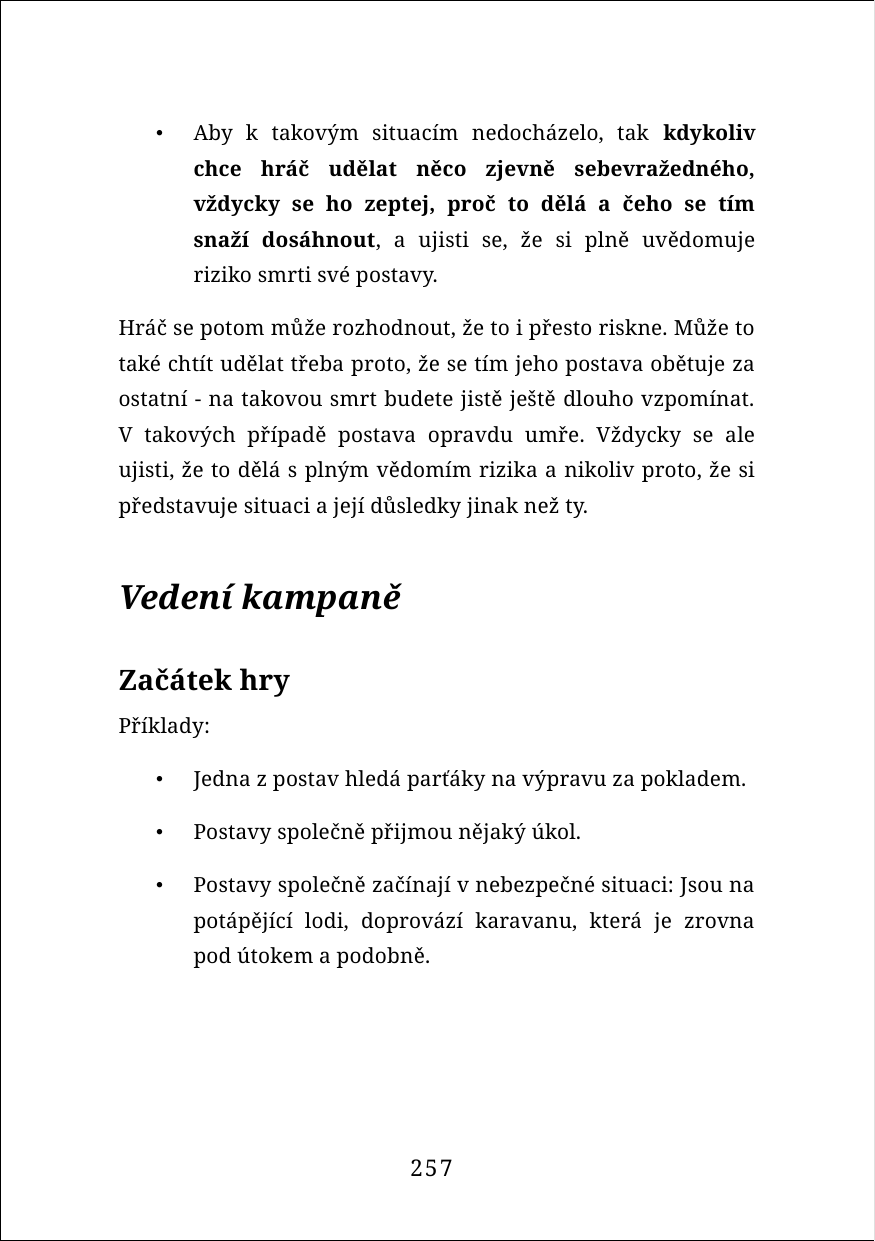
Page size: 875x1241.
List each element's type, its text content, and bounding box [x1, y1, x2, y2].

subtitle Vedení kampaně [118, 574, 756, 619]
subtitle Začátek hry [118, 661, 756, 699]
text Příklady: [118, 711, 756, 739]
list Postavy společně přijmou nějaký úkol. [156, 817, 756, 846]
list Postavy společně začínají v nebezpečné situaci: Jsou na potápějící lodi, doprovází karavanu, která je zrovna pod útokem a podobně. [156, 871, 756, 970]
list Aby k takovým situacím nedocházelo, tak kdykoliv chce hráč udělat něco zjevně sebevražedného, vždycky se ho zeptej, proč to dělá a čeho se tím snaží dosáhnout, a ujisti se, že si plně uvědomuje riziko smrti své postavy. [156, 118, 756, 289]
list Jedna z postav hledá parťáky na výpravu za pokladem. [156, 764, 756, 792]
text Hráč se potom může rozhodnout, že to i přesto riskne. Může to také chtít udělat třeba proto, že se tím jeho postava obětuje za ostatní - na takovou smrt budete jistě ještě dlouho vzpomínat. V takových případě postava opravdu umře. Vždycky se ale ujisti, že to dělá s plným vědomím rizika a nikoliv proto, že si představuje situaci a její důsledky jinak než ty. [118, 313, 756, 519]
